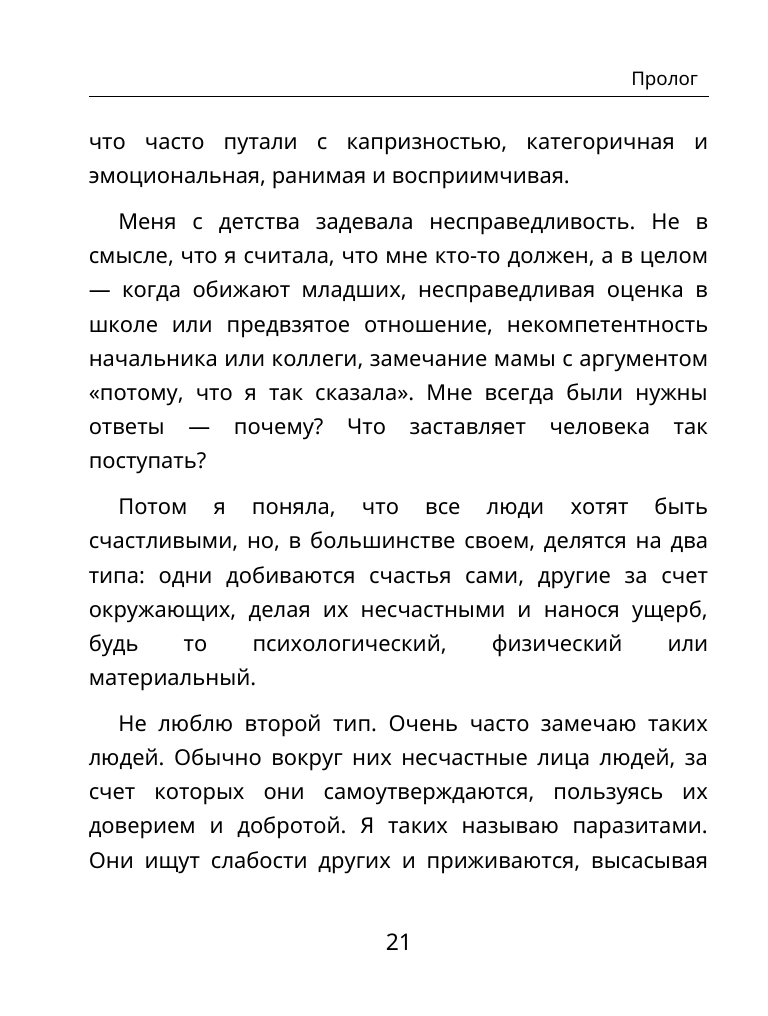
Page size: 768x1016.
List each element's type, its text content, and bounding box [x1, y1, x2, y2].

text Меня с детства задевала несправедливость. Не в смысле, что я считала, что мне кто-то должен, а в целом — когда обижают младших, несправедливая оценка в школе или предвзятое отношение, некомпетентность начальника или коллеги, замечание мамы с аргументом «потому, что я так сказала». Мне всегда были нужны ответы — почему? Что заставляет человека так поступать? [88, 206, 709, 475]
text Потом я поняла, что все люди хотят быть счастливыми, но, в большинстве своем, делятся на два типа: одни добиваются счастья сами, другие за счет окружающих, делая их несчастными и нанося ущерб, будь то психологический, физический или материальный. [88, 491, 709, 692]
text что часто путали с капризностью, категоричная и эмоциональная, ранимая и восприимчивая. [88, 126, 709, 190]
text Не люблю второй тип. Очень часто замечаю таких людей. Обычно вокруг них несчастные лица людей, за счет которых они самоутверждаются, пользуясь их доверием и добротой. Я таких называю паразитами. Они ищут слабости других и приживаются, высасывая [88, 708, 709, 874]
